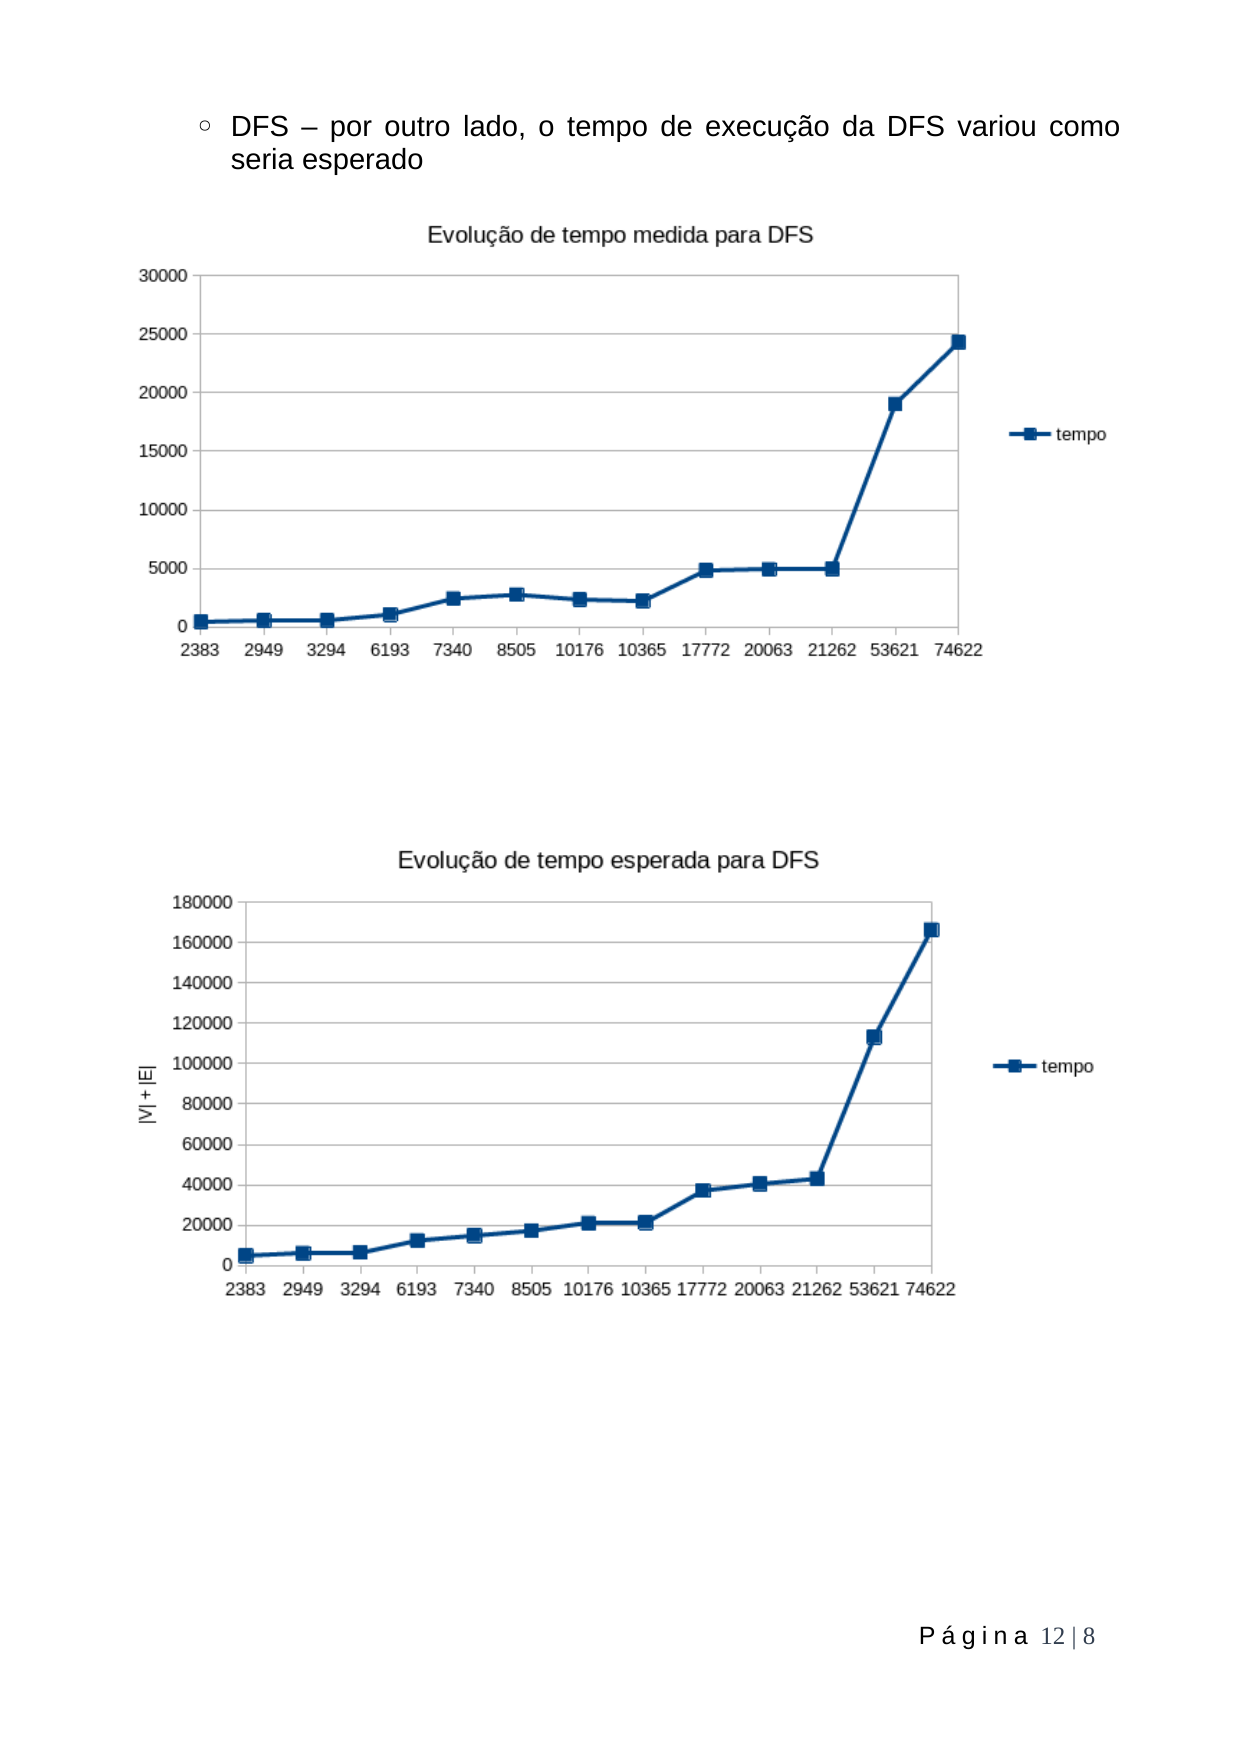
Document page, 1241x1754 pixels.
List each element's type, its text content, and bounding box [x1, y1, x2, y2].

list DFS – por outro lado, o tempo de execução da DFS variou como seria esperado [193, 108, 1122, 176]
picture [118, 197, 1123, 670]
picture [106, 821, 1111, 1310]
